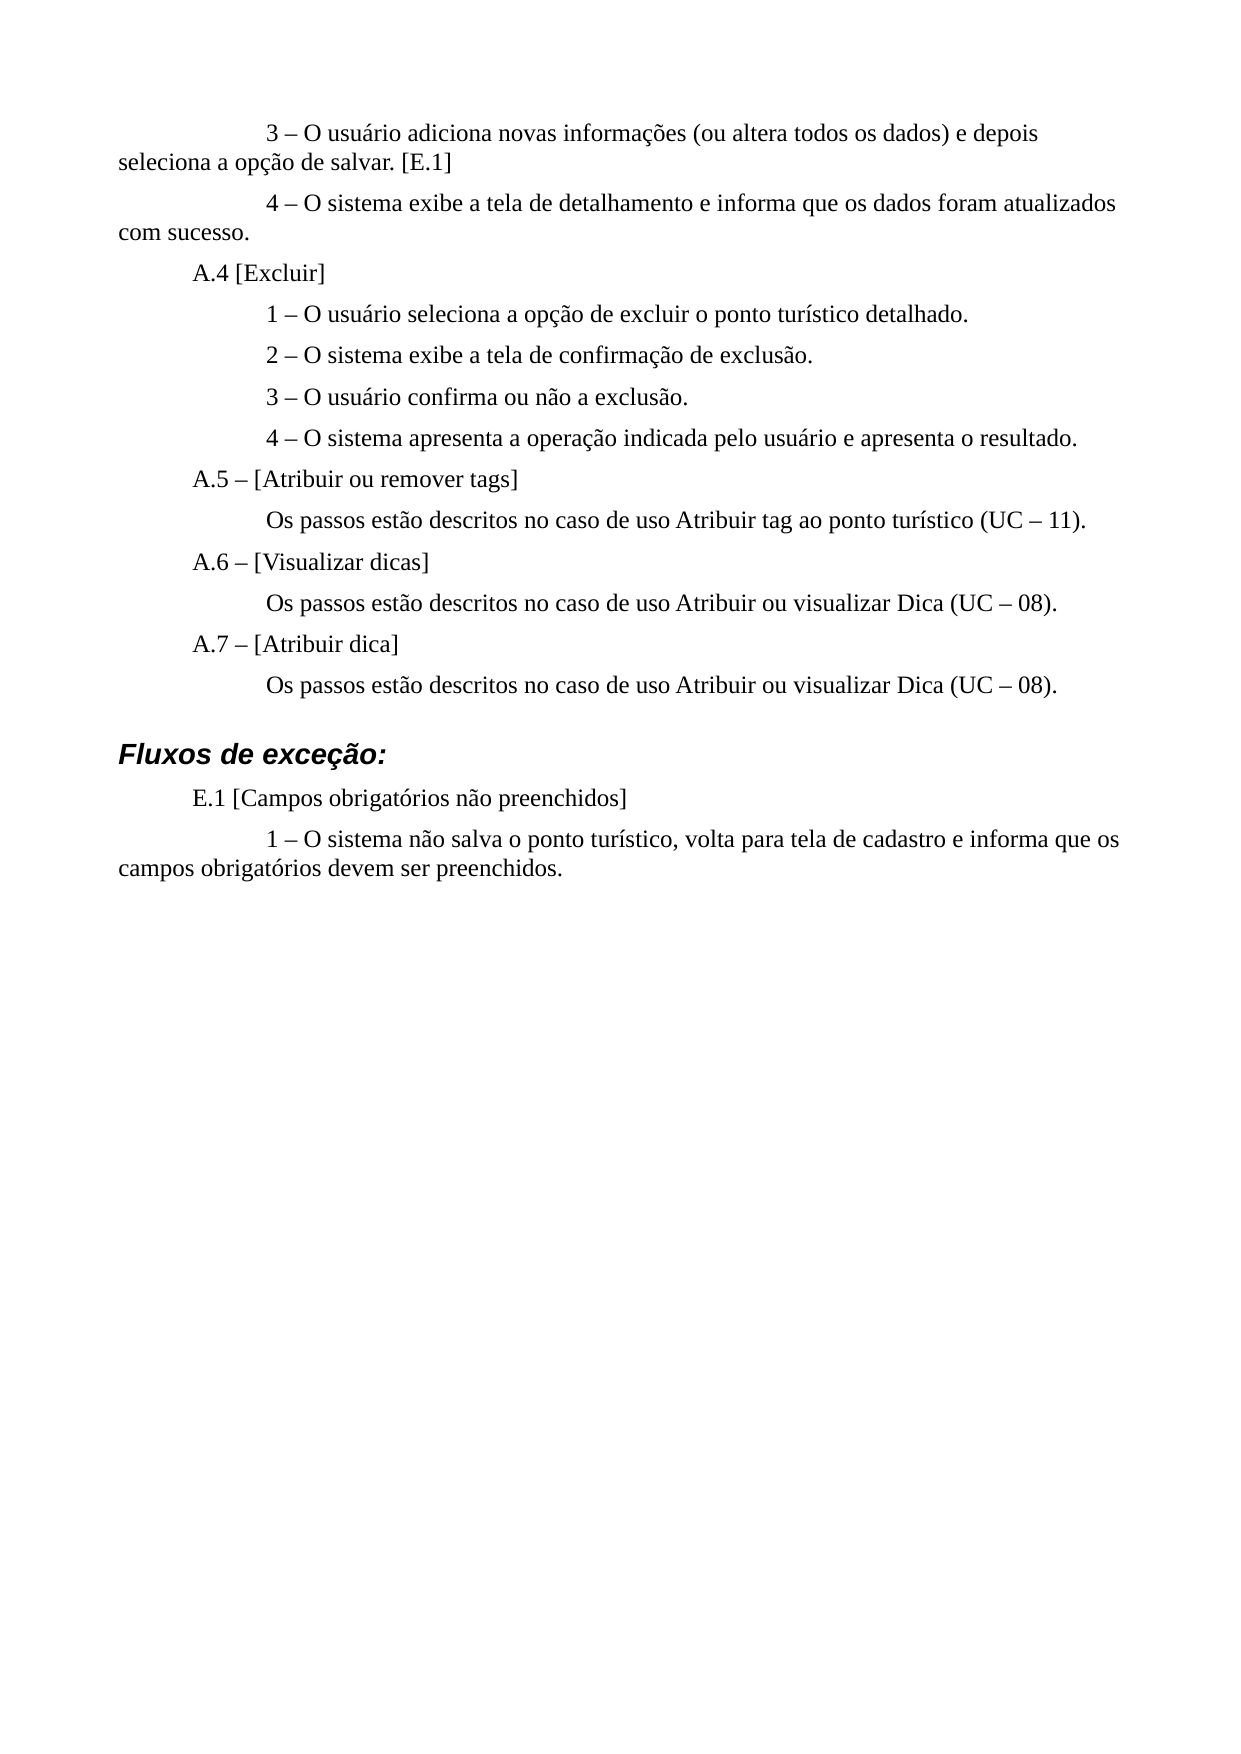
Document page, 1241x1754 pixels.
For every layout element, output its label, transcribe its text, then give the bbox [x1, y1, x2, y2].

text A.5 – [Atribuir ou remover tags] [118, 464, 1122, 493]
text A.7 – [Atribuir dica] [118, 629, 1122, 658]
text E.1 [Campos obrigatórios não preenchidos] [118, 783, 1122, 812]
text 3 – O usuário confirma ou não a exclusão. [118, 382, 1122, 411]
text A.6 – [Visualizar dicas] [118, 547, 1122, 576]
text 2 – O sistema exibe a tela de confirmação de exclusão. [118, 341, 1122, 369]
text Os passos estão descritos no caso de uso Atribuir ou visualizar Dica (UC – 08). [118, 671, 1122, 699]
text 4 – O sistema exibe a tela de detalhamento e informa que os dados foram atualizados com sucesso. [118, 188, 1122, 246]
text A.4 [Excluir] [118, 258, 1122, 287]
subtitle Fluxos de exceção: [118, 737, 1122, 770]
text 1 – O sistema não salva o ponto turístico, volta para tela de cadastro e informa que os campos obrigatórios devem ser preenchidos. [118, 824, 1122, 882]
text 1 – O usuário seleciona a opção de excluir o ponto turístico detalhado. [118, 299, 1122, 328]
text Os passos estão descritos no caso de uso Atribuir ou visualizar Dica (UC – 08). [118, 588, 1122, 617]
text Os passos estão descritos no caso de uso Atribuir tag ao ponto turístico (UC – 11). [118, 506, 1122, 534]
text 4 – O sistema apresenta a operação indicada pelo usuário e apresenta o resultado. [118, 423, 1122, 452]
text 3 – O usuário adiciona novas informações (ou altera todos os dados) e depois seleciona a opção de salvar. [E.1] [118, 118, 1122, 176]
